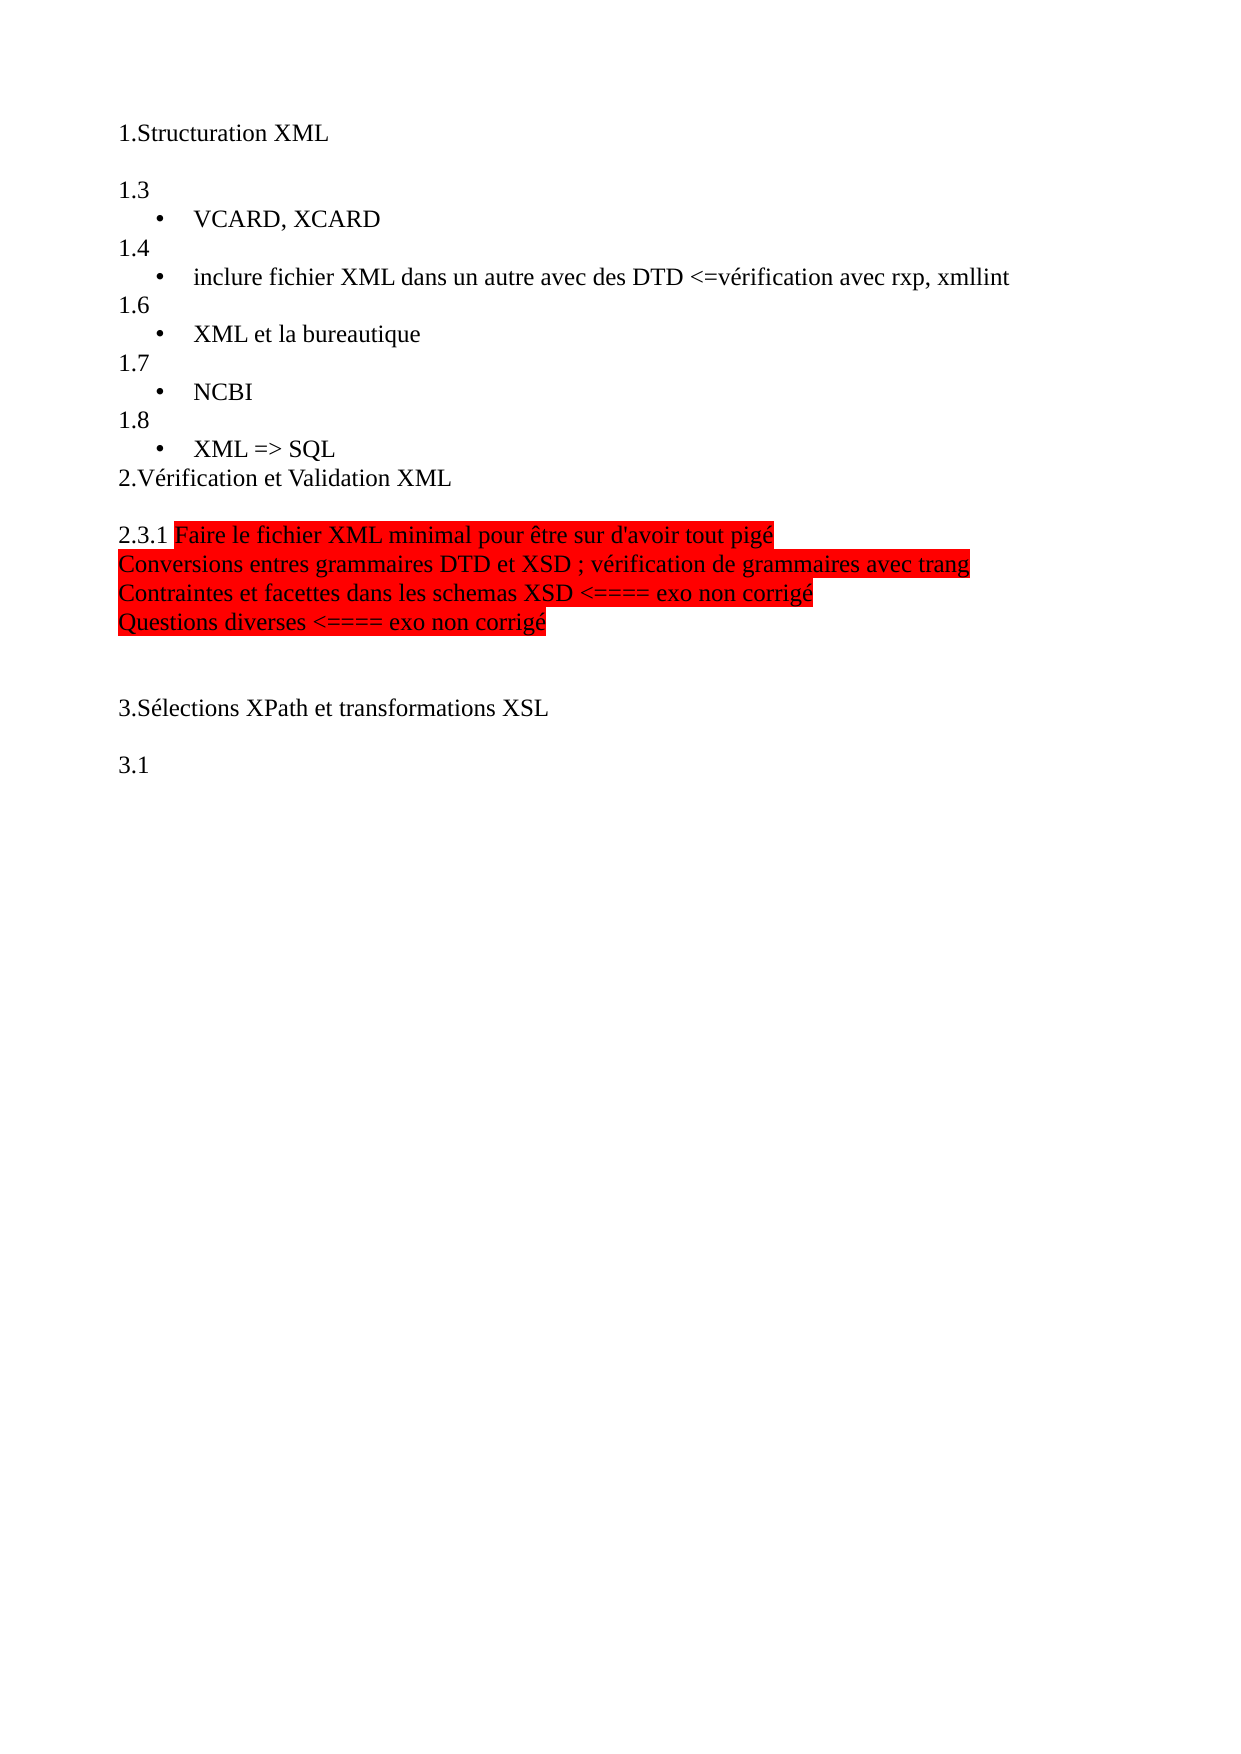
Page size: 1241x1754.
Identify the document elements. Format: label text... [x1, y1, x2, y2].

text 3.1 [118, 751, 1122, 779]
text Conversions entres grammaires DTD et XSD ; vérification de grammaires avec trang [118, 549, 1122, 578]
list VCARD, XCARD [156, 204, 1122, 233]
text Contraintes et facettes dans les schemas XSD <==== exo non corrigé [118, 578, 1122, 607]
list XML => SQL [156, 434, 1122, 463]
list inclure fichier XML dans un autre avec des DTD <=vérification avec rxp, xmllint [156, 262, 1122, 291]
text Questions diverses <==== exo non corrigé [118, 607, 1122, 636]
text 1.8 [118, 406, 1122, 434]
list NCBI [156, 377, 1122, 406]
list XML et la bureautique [156, 319, 1122, 348]
text 2.3.1 Faire le fichier XML minimal pour être sur d'avoir tout pigé [118, 521, 1122, 549]
text 1.4 [118, 233, 1122, 262]
text 3.Sélections XPath et transformations XSL [118, 693, 1122, 722]
text 1.3 [118, 176, 1122, 204]
text 2.Vérification et Validation XML [118, 463, 1122, 492]
text 1.7 [118, 348, 1122, 377]
text 1.Structuration XML [118, 118, 1122, 147]
text 1.6 [118, 291, 1122, 319]
